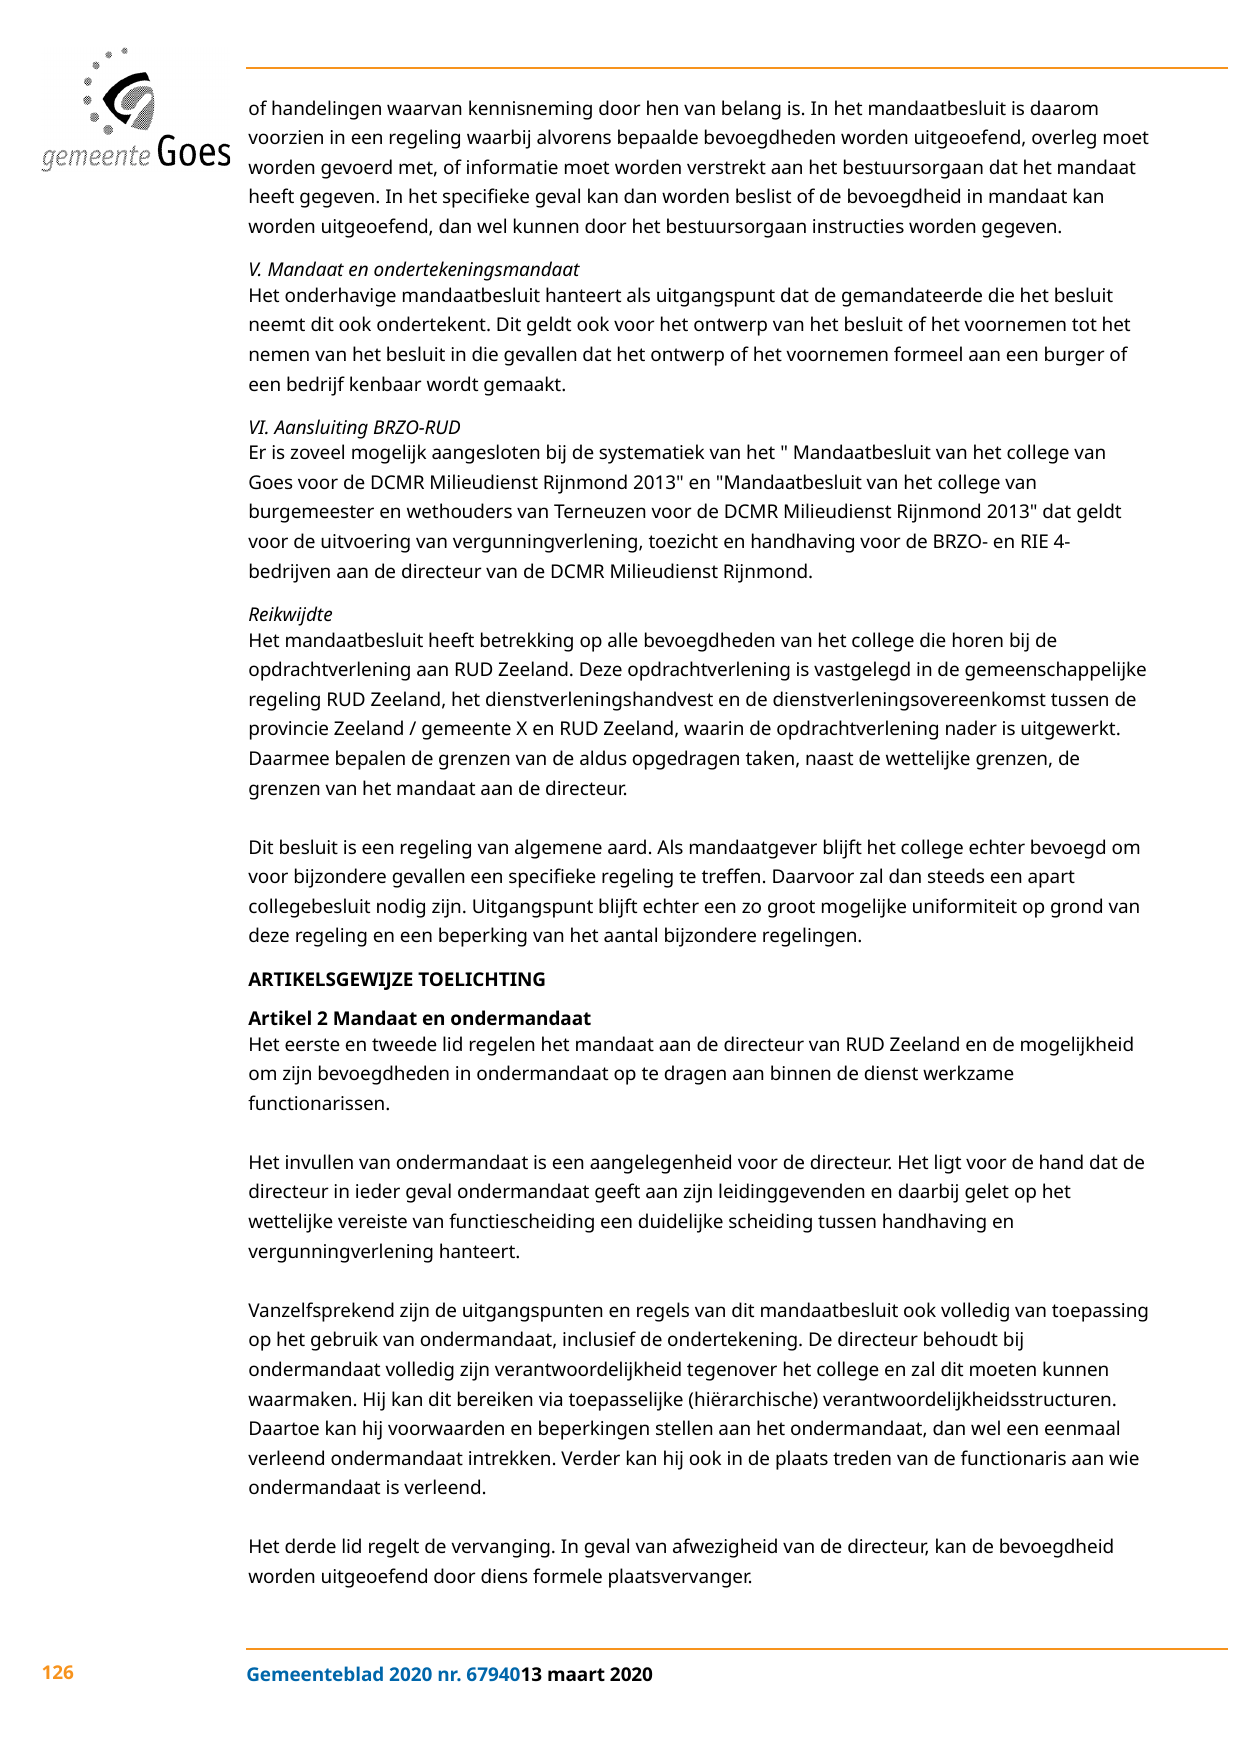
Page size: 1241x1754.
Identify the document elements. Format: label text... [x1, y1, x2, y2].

picture [41, 47, 231, 172]
text Het onderhavige mandaatbesluit hanteert als uitgangspunt dat de gemandateerde die het besluit neemt dit ook ondertekent. Dit geldt ook voor het ontwerp van het besluit of het voornemen tot het nemen van het besluit in die gevallen dat het ontwerp of het voornemen formeel aan een burger of een bedrijf kenbaar wordt gemaakt. [248, 282, 1152, 396]
text Artikel 2 Mandaat en ondermandaat [248, 1005, 1152, 1031]
text V. Mandaat en ondertekeningsmandaat [248, 256, 1152, 282]
text Het invullen van ondermandaat is een aangelegenheid voor de directeur. Het ligt voor de hand dat de directeur in ieder geval ondermandaat geeft aan zijn leidinggevenden en daarbij gelet op het wettelijke vereiste van functiescheiding een duidelijke scheiding tussen handhaving en vergunningverlening hanteert. [248, 1149, 1152, 1263]
text Er is zoveel mogelijk aangesloten bij de systematiek van het " Mandaatbesluit van het college van Goes voor de DCMR Milieudienst Rijnmond 2013" en "Mandaatbesluit van het college van burgemeester en wethouders van Terneuzen voor de DCMR Milieudienst Rijnmond 2013" dat geldt voor de uitvoering van vergunningverlening, toezicht en handhaving voor de BRZO- en RIE 4-bedrijven aan de directeur van de DCMR Milieudienst Rijnmond. [248, 439, 1152, 584]
text of handelingen waarvan kennisneming door hen van belang is. In het mandaatbesluit is daarom voorzien in een regeling waarbij alvorens bepaalde bevoegdheden worden uitgeoefend, overleg moet worden gevoerd met, of informatie moet worden verstrekt aan het bestuursorgaan dat het mandaat heeft gegeven. In het specifieke geval kan dan worden beslist of de bevoegdheid in mandaat kan worden uitgeoefend, dan wel kunnen door het bestuursorgaan instructies worden gegeven. [248, 95, 1152, 239]
text Het derde lid regelt de vervanging. In geval van afwezigheid van de directeur, kan de bevoegdheid worden uitgeoefend door diens formele plaatsvervanger. [248, 1534, 1152, 1589]
text VI. Aansluiting BRZO-RUD [248, 414, 1152, 439]
text Dit besluit is een regeling van algemene aard. Als mandaatgever blijft het college echter bevoegd om voor bijzondere gevallen een specifieke regeling te treffen. Daarvoor zal dan steeds een apart collegebesluit nodig zijn. Uitgangspunt blijft echter een zo groot mogelijke uniformiteit op grond van deze regeling en een beperking van het aantal bijzondere regelingen. [248, 834, 1152, 948]
text Reikwijdte [248, 601, 1152, 627]
text ARTIKELSGEWIJZE TOELICHTING [248, 966, 1152, 991]
text Het eerste en tweede lid regelen het mandaat aan de directeur van RUD Zeeland en de mogelijkheid om zijn bevoegdheden in ondermandaat op te dragen aan binnen de dienst werkzame functionarissen. [248, 1031, 1152, 1116]
text Vanzelfsprekend zijn de uitgangspunten en regels van dit mandaatbesluit ook volledig van toepassing op het gebruik van ondermandaat, inclusief de ondertekening. De directeur behoudt bij ondermandaat volledig zijn verantwoordelijkheid tegenover het college en zal dit moeten kunnen waarmaken. Hij kan dit bereiken via toepasselijke (hiërarchische) verantwoordelijkheidsstructuren. Daartoe kan hij voorwaarden en beperkingen stellen aan het ondermandaat, dan wel een eenmaal verleend ondermandaat intrekken. Verder kan hij ook in de plaats treden van de functionaris aan wie ondermandaat is verleend. [248, 1297, 1152, 1500]
text Het mandaatbesluit heeft betrekking op alle bevoegdheden van het college die horen bij de opdrachtverlening aan RUD Zeeland. Deze opdrachtverlening is vastgelegd in de gemeenschappelijke regeling RUD Zeeland, het dienstverleningshandvest en de dienstverleningsovereenkomst tussen de provincie Zeeland / gemeente X en RUD Zeeland, waarin de opdrachtverlening nader is uitgewerkt. Daarmee bepalen de grenzen van de aldus opgedragen taken, naast de wettelijke grenzen, de grenzen van het mandaat aan de directeur. [248, 627, 1152, 800]
